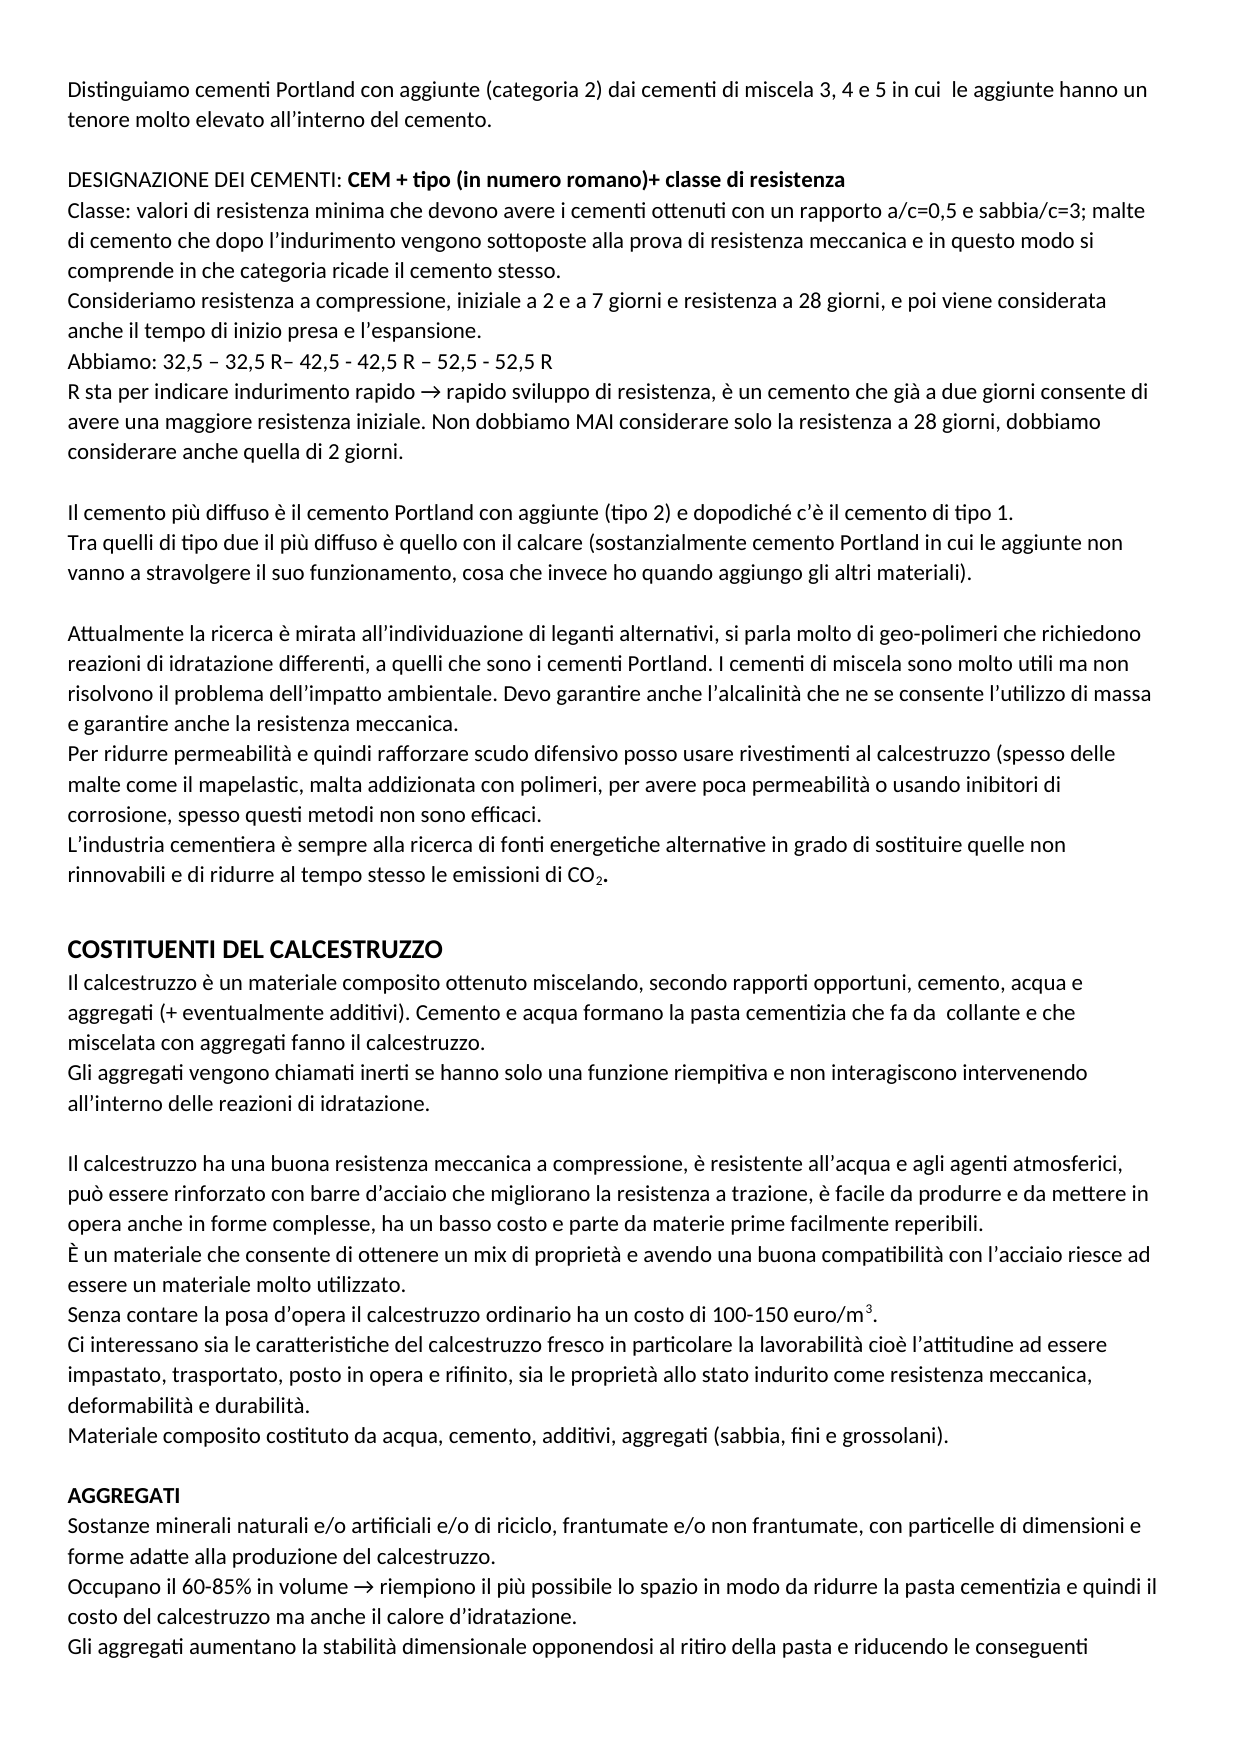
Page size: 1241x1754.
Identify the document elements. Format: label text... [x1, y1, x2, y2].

text COSTITUENTI DEL CALCESTRUZZO Il calcestruzzo è un materiale composito ottenuto miscelando, secondo rapporti opportuni, cemento, acqua e aggregati (+ eventualmente additivi). Cemento e acqua formano la pasta cementizia che fa da collante e che miscelata con aggregati fanno il calcestruzzo. Gli aggregati vengono chiamati inerti se hanno solo una funzione riempitiva e non interagiscono intervenendo all’interno delle reazioni di idratazione. Il calcestruzzo ha una buona resistenza meccanica a compressione, è resistente all’acqua e agli agenti atmosferici, può essere rinforzato con barre d’acciaio che migliorano la resistenza a trazione, è facile da produrre e da mettere in opera anche in forme complesse, ha un basso costo e parte da materie prime facilmente reperibili. È un materiale che consente di ottenere un mix di proprietà e avendo una buona compatibilità con l’acciaio riesce ad essere un materiale molto utilizzato. Senza contare la posa d’opera il calcestruzzo ordinario ha un costo di 100-150 euro/m3. Ci interessano sia le caratteristiche del calcestruzzo fresco in particolare la lavorabilità cioè l’attitudine ad essere impastato, trasportato, posto in opera e rifinito, sia le proprietà allo stato indurito come resistenza meccanica, deformabilità e durabilità. Materiale composito costituto da acqua, cemento, additivi, aggregati (sabbia, fini e grossolani). AGGREGATI Sostanze minerali naturali e/o artificiali e/o di riciclo, frantumate e/o non frantumate, con particelle di dimensioni e forme adatte alla produzione del calcestruzzo. Occupano il 60-85% in volume → riempiono il più possibile lo spazio in modo da ridurre la pasta cementizia e quindi il costo del calcestruzzo ma anche il calore d’idratazione. Gli aggregati aumentano la stabilità dimensionale opponendosi al ritiro della pasta e riducendo le conseguenti [67, 933, 1165, 1661]
text Distinguiamo cementi Portland con aggiunte (categoria 2) dai cementi di miscela 3, 4 e 5 in cui le aggiunte hanno un tenore molto elevato all’interno del cemento. DESIGNAZIONE DEI CEMENTI: CEM + tipo (in numero romano)+ classe di resistenza Classe: valori di resistenza minima che devono avere i cementi ottenuti con un rapporto a/c=0,5 e sabbia/c=3; malte di cemento che dopo l’indurimento vengono sottoposte alla prova di resistenza meccanica e in questo modo si comprende in che categoria ricade il cemento stesso. Consideriamo resistenza a compressione, iniziale a 2 e a 7 giorni e resistenza a 28 giorni, e poi viene considerata anche il tempo di inizio presa e l’espansione. Abbiamo: 32,5 – 32,5 R– 42,5 - 42,5 R – 52,5 - 52,5 R R sta per indicare indurimento rapido → rapido sviluppo di resistenza, è un cemento che già a due giorni consente di avere una maggiore resistenza iniziale. Non dobbiamo MAI considerare solo la resistenza a 28 giorni, dobbiamo considerare anche quella di 2 giorni. Il cemento più diffuso è il cemento Portland con aggiunte (tipo 2) e dopodiché c’è il cemento di tipo 1. Tra quelli di tipo due il più diffuso è quello con il calcare (sostanzialmente cemento Portland in cui le aggiunte non vanno a stravolgere il suo funzionamento, cosa che invece ho quando aggiungo gli altri materiali). Attualmente la ricerca è mirata all’individuazione di leganti alternativi, si parla molto di geo-polimeri che richiedono reazioni di idratazione differenti, a quelli che sono i cementi Portland. I cementi di miscela sono molto utili ma non risolvono il problema dell’impatto ambientale. Devo garantire anche l’alcalinità che ne se consente l’utilizzo di massa e garantire anche la resistenza meccanica. Per ridurre permeabilità e quindi rafforzare scudo difensivo posso usare rivestimenti al calcestruzzo (spesso delle malte come il mapelastic, malta addizionata con polimeri, per avere poca permeabilità o usando inibitori di corrosione, spesso questi metodi non sono efficaci. L’industria cementiera è sempre alla ricerca di fonti energetiche alternative in grado di sostituire quelle non rinnovabili e di ridurre al tempo stesso le emissioni di CO2. [67, 75, 1165, 919]
